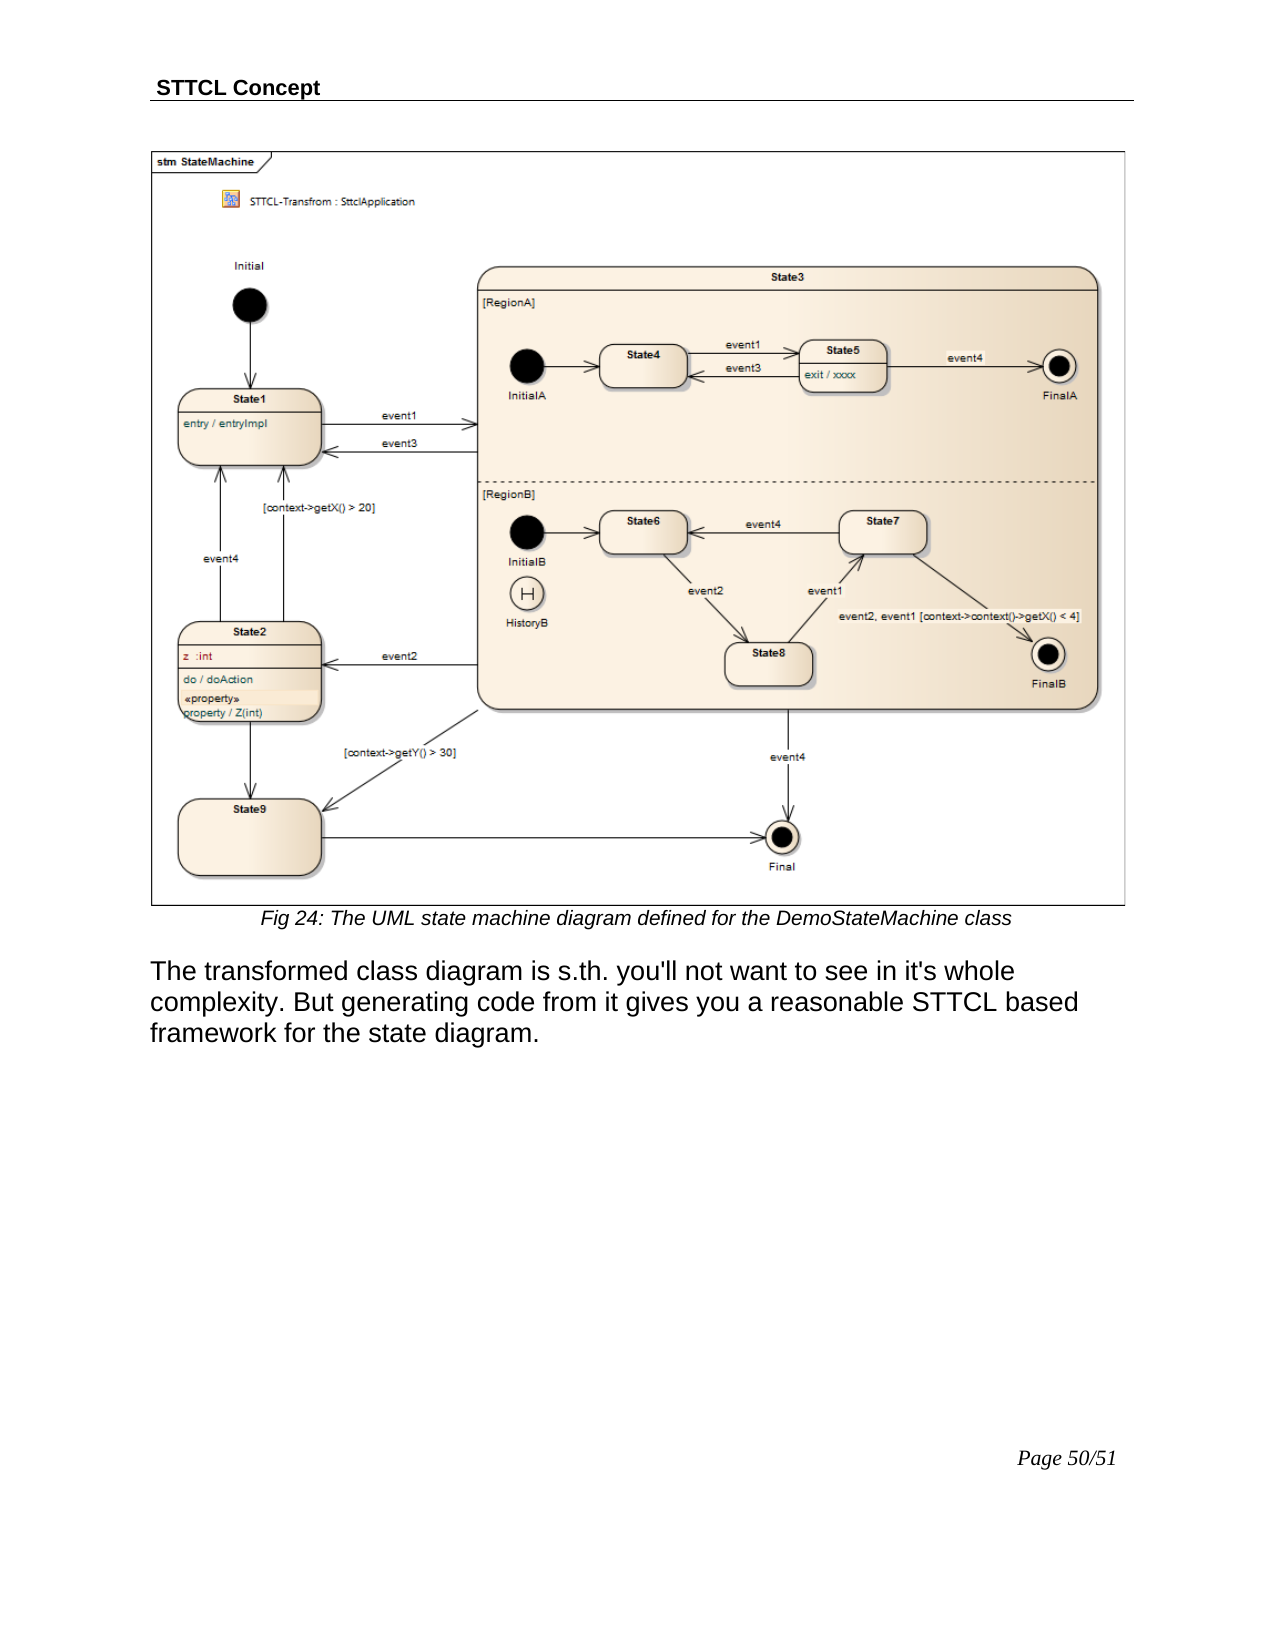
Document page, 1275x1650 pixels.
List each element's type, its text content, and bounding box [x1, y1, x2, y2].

text Fig 24: The UML state machine diagram defined for the DemoStateMachine class [150, 906, 1125, 930]
text The transformed class diagram is s.th. you'll not want to see in it's whole complexity. But generating code from it gives you a reasonable STTCL based framework for the state diagram. [150, 955, 1125, 1049]
picture [150, 150, 1125, 906]
